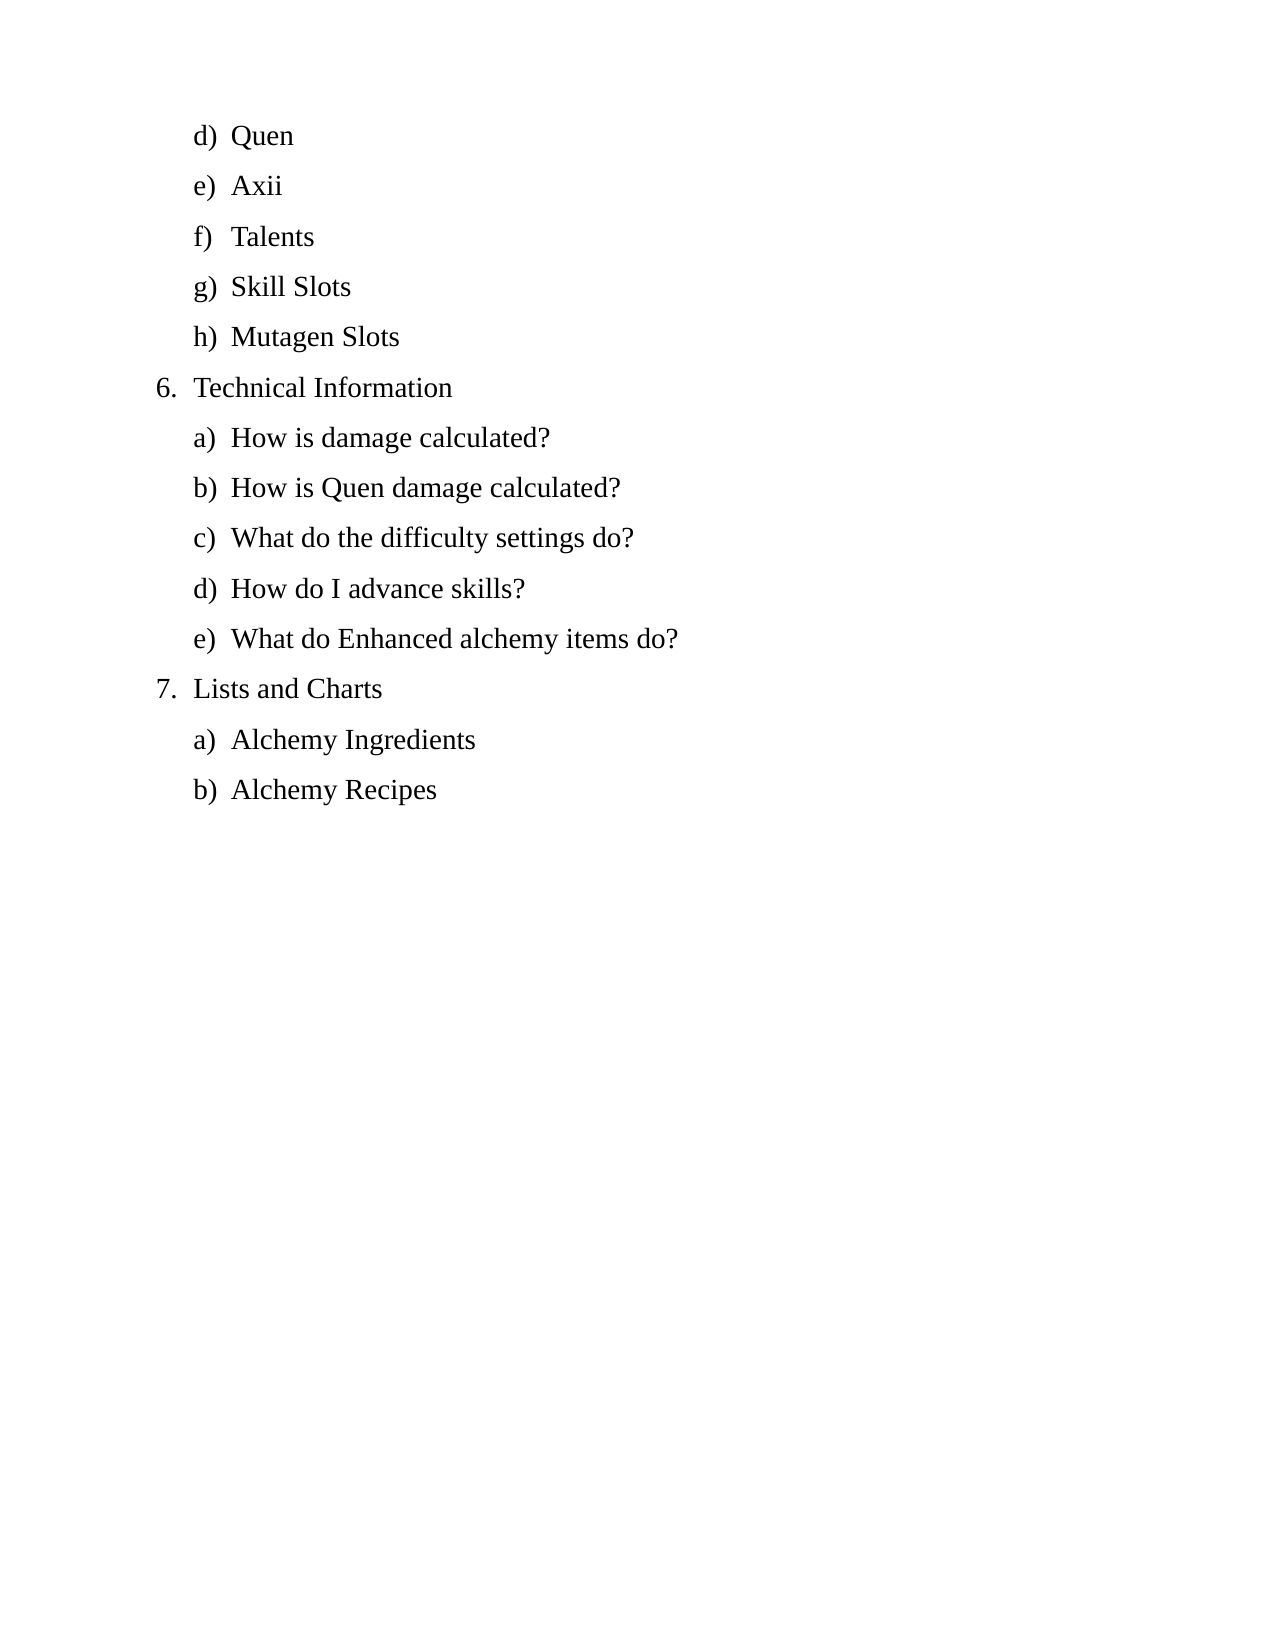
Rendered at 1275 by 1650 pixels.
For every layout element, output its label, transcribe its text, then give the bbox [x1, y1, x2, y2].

list Quen [193, 118, 1157, 152]
list Mutagen Slots [193, 319, 1157, 353]
list Lists and Charts [156, 672, 1157, 705]
list How is Quen damage calculated? [193, 470, 1157, 504]
list What do the difficulty settings do? [193, 521, 1157, 554]
list Alchemy Recipes [193, 772, 1157, 806]
list How do I advance skills? [193, 571, 1157, 604]
list What do Enhanced alchemy items do? [193, 621, 1157, 655]
list Alchemy Ingredients [193, 722, 1157, 755]
list Talents [193, 219, 1157, 252]
list Technical Information [156, 370, 1157, 403]
list Axii [193, 168, 1157, 202]
list Skill Slots [193, 269, 1157, 303]
list How is damage calculated? [193, 420, 1157, 453]
